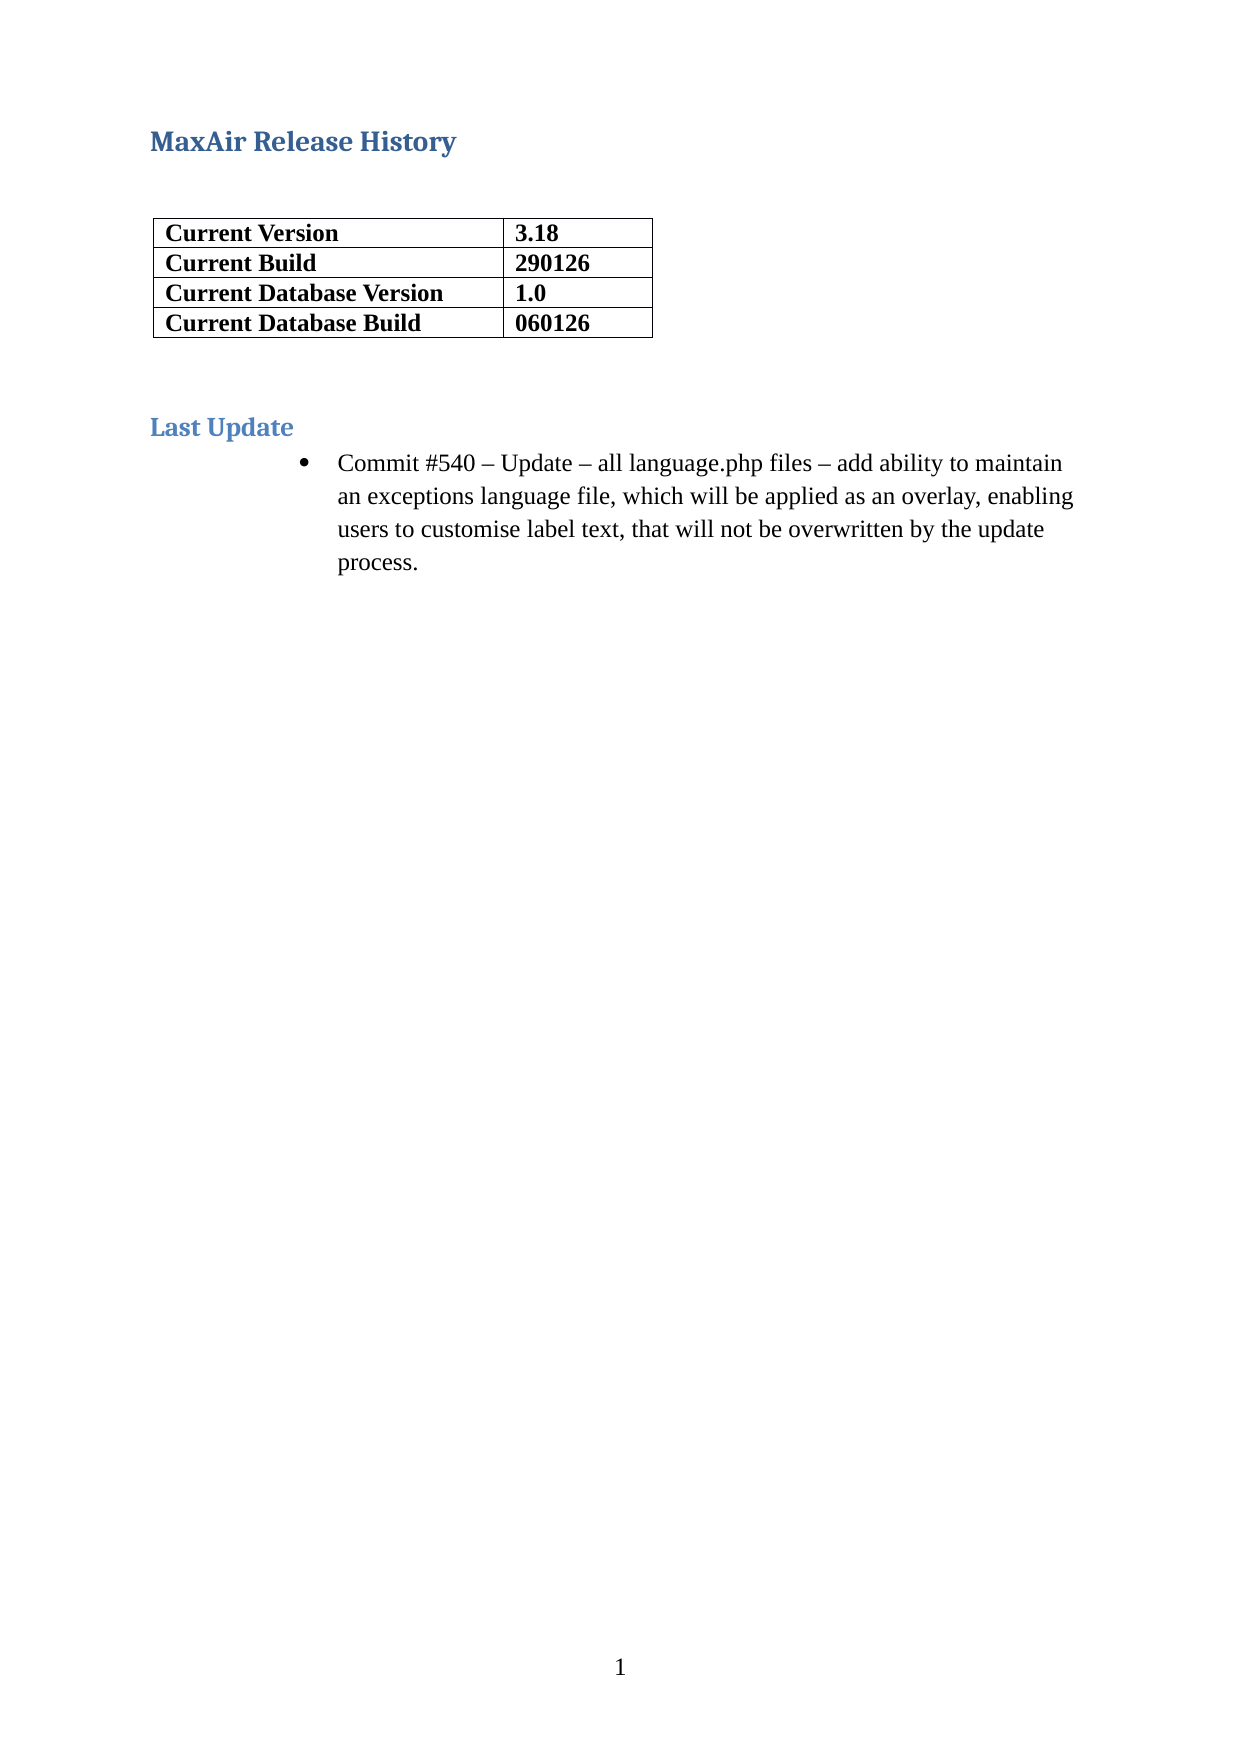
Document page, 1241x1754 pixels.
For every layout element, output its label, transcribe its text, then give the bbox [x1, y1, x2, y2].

subtitle MaxAir Release History [150, 125, 1090, 158]
table_cell Current Build [154, 248, 503, 277]
table_header Current Version [154, 219, 503, 247]
table_cell 1.0 [504, 278, 652, 307]
table_cell Current Database Build [154, 308, 503, 337]
subtitle Last Update [150, 412, 1090, 443]
list Commit #540 – Update – all language.php files – add ability to maintain an exceptions language file, which will be applied as an overlay, enabling users to customise label text, that will not be overwritten by the update process. [300, 448, 1090, 576]
table_header 3.18 [504, 219, 652, 247]
table_cell 060126 [504, 308, 652, 337]
table_cell 290126 [504, 248, 652, 277]
table_cell Current Database Version [154, 278, 503, 307]
